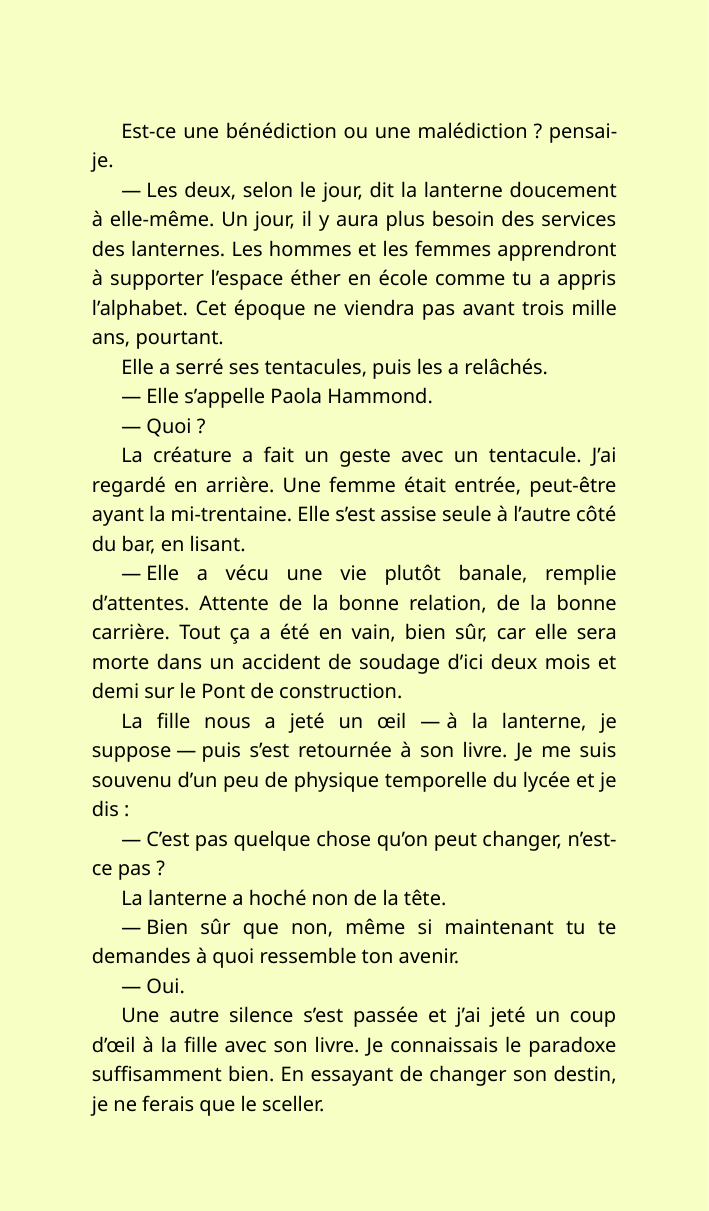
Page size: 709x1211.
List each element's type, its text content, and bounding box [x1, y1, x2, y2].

text — Quoi ? [92, 410, 617, 439]
text — Elle a vécu une vie plutôt banale, remplie d’attentes. Attente de la bonne relation, de la bonne carrière. Tout ça a été en vain, bien sûr, car elle sera morte dans un accident de soudage d’ici deux mois et demi sur le Pont de construction. [92, 557, 617, 704]
text — C’est pas quelque chose qu’on peut changer, n’est-ce pas ? [92, 822, 617, 881]
text Est-ce une bénédiction ou une malédiction ? pensai-je. [92, 115, 617, 174]
text Elle a serré ses tentacules, puis les a relâchés. [92, 351, 617, 380]
text Une autre silence s’est passée et j’ai jeté un coup d’œil à la fille avec son livre. Je connaissais le paradoxe suffisamment bien. En essayant de changer son destin, je ne ferais que le sceller. [92, 999, 617, 1117]
text — Elle s’appelle Paola Hammond. [92, 380, 617, 410]
text La lanterne a hoché non de la tête. [92, 881, 617, 911]
text La créature a fait un geste avec un tentacule. J’ai regardé en arrière. Une femme était entrée, peut-être ayant la mi-trentaine. Elle s’est assise seule à l’autre côté du bar, en lisant. [92, 439, 617, 557]
text — Les deux, selon le jour, dit la lanterne doucement à elle-même. Un jour, il y aura plus besoin des services des lanternes. Les hommes et les femmes apprendront à supporter l’espace éther en école comme tu a appris l’alphabet. Cet époque ne viendra pas avant trois mille ans, pourtant. [92, 174, 617, 351]
text La fille nous a jeté un œil — à la lanterne, je suppose — puis s’est retournée à son livre. Je me suis souvenu d’un peu de physique temporelle du lycée et je dis : [92, 704, 617, 822]
text — Bien sûr que non, même si maintenant tu te demandes à quoi ressemble ton avenir. [92, 911, 617, 970]
text — Oui. [92, 970, 617, 999]
